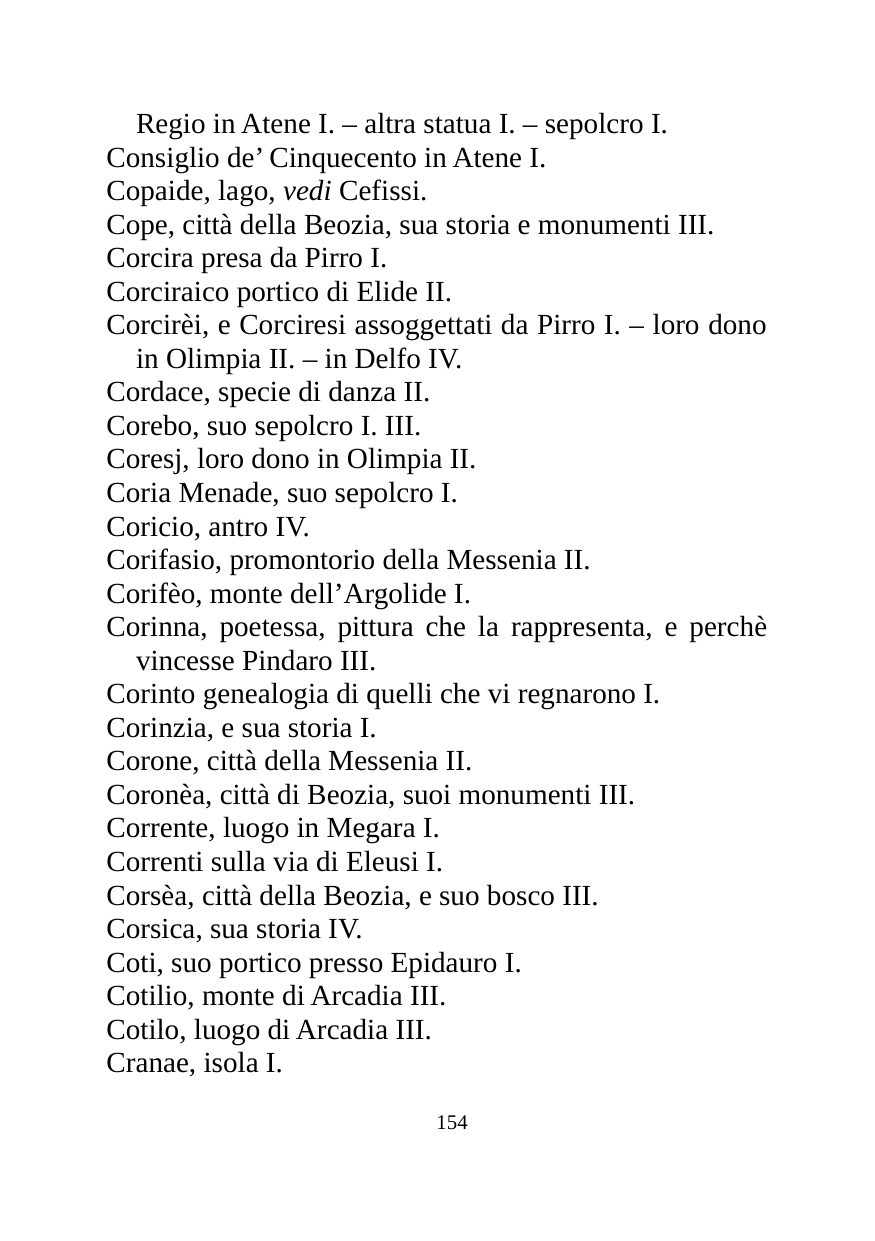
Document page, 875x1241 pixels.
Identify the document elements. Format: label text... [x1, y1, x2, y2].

text Consiglio de’ Cinquecento in Atene I. [106, 140, 768, 173]
text Regio in Atene I. – altra statua I. – sepolcro I. [106, 106, 768, 140]
text Coronèa, città di Beozia, suoi monumenti III. [106, 777, 768, 811]
text Cope, città della Beozia, sua storia e monumenti III. [106, 207, 768, 240]
text Cotilo, luogo di Arcadia III. [106, 1012, 768, 1045]
text Corciraico portico di Elide II. [106, 274, 768, 307]
text Coricio, antro IV. [106, 509, 768, 542]
text Coresj, loro dono in Olimpia II. [106, 442, 768, 475]
text Corsèa, città della Beozia, e suo bosco III. [106, 878, 768, 911]
text Corifasio, promontorio della Messenia II. [106, 542, 768, 576]
text Corinna, poetessa, pittura che la rappresenta, e perchè vincesse Pindaro III. [106, 609, 768, 676]
text Coti, suo portico presso Epidauro I. [106, 945, 768, 978]
text Corebo, suo sepolcro I. III. [106, 408, 768, 442]
text Corinto genealogia di quelli che vi regnarono I. [106, 676, 768, 710]
text Corone, città della Messenia II. [106, 743, 768, 777]
text Corifèo, monte dell’Argolide I. [106, 576, 768, 609]
text Corsica, sua storia IV. [106, 911, 768, 945]
text Cotilio, monte di Arcadia III. [106, 978, 768, 1012]
text Copaide, lago, vedi Cefissi. [106, 173, 768, 207]
text Corinzia, e sua storia I. [106, 710, 768, 743]
text Cranae, isola I. [106, 1045, 768, 1079]
text Corrente, luogo in Megara I. [106, 811, 768, 844]
text Correnti sulla via di Eleusi I. [106, 844, 768, 878]
text Corcira presa da Pirro I. [106, 240, 768, 274]
text Corcirèi, e Corciresi assoggettati da Pirro I. – loro dono in Olimpia II. – in Delfo IV. [106, 307, 768, 374]
text Coria Menade, suo sepolcro I. [106, 475, 768, 509]
text Cordace, specie di danza II. [106, 374, 768, 408]
